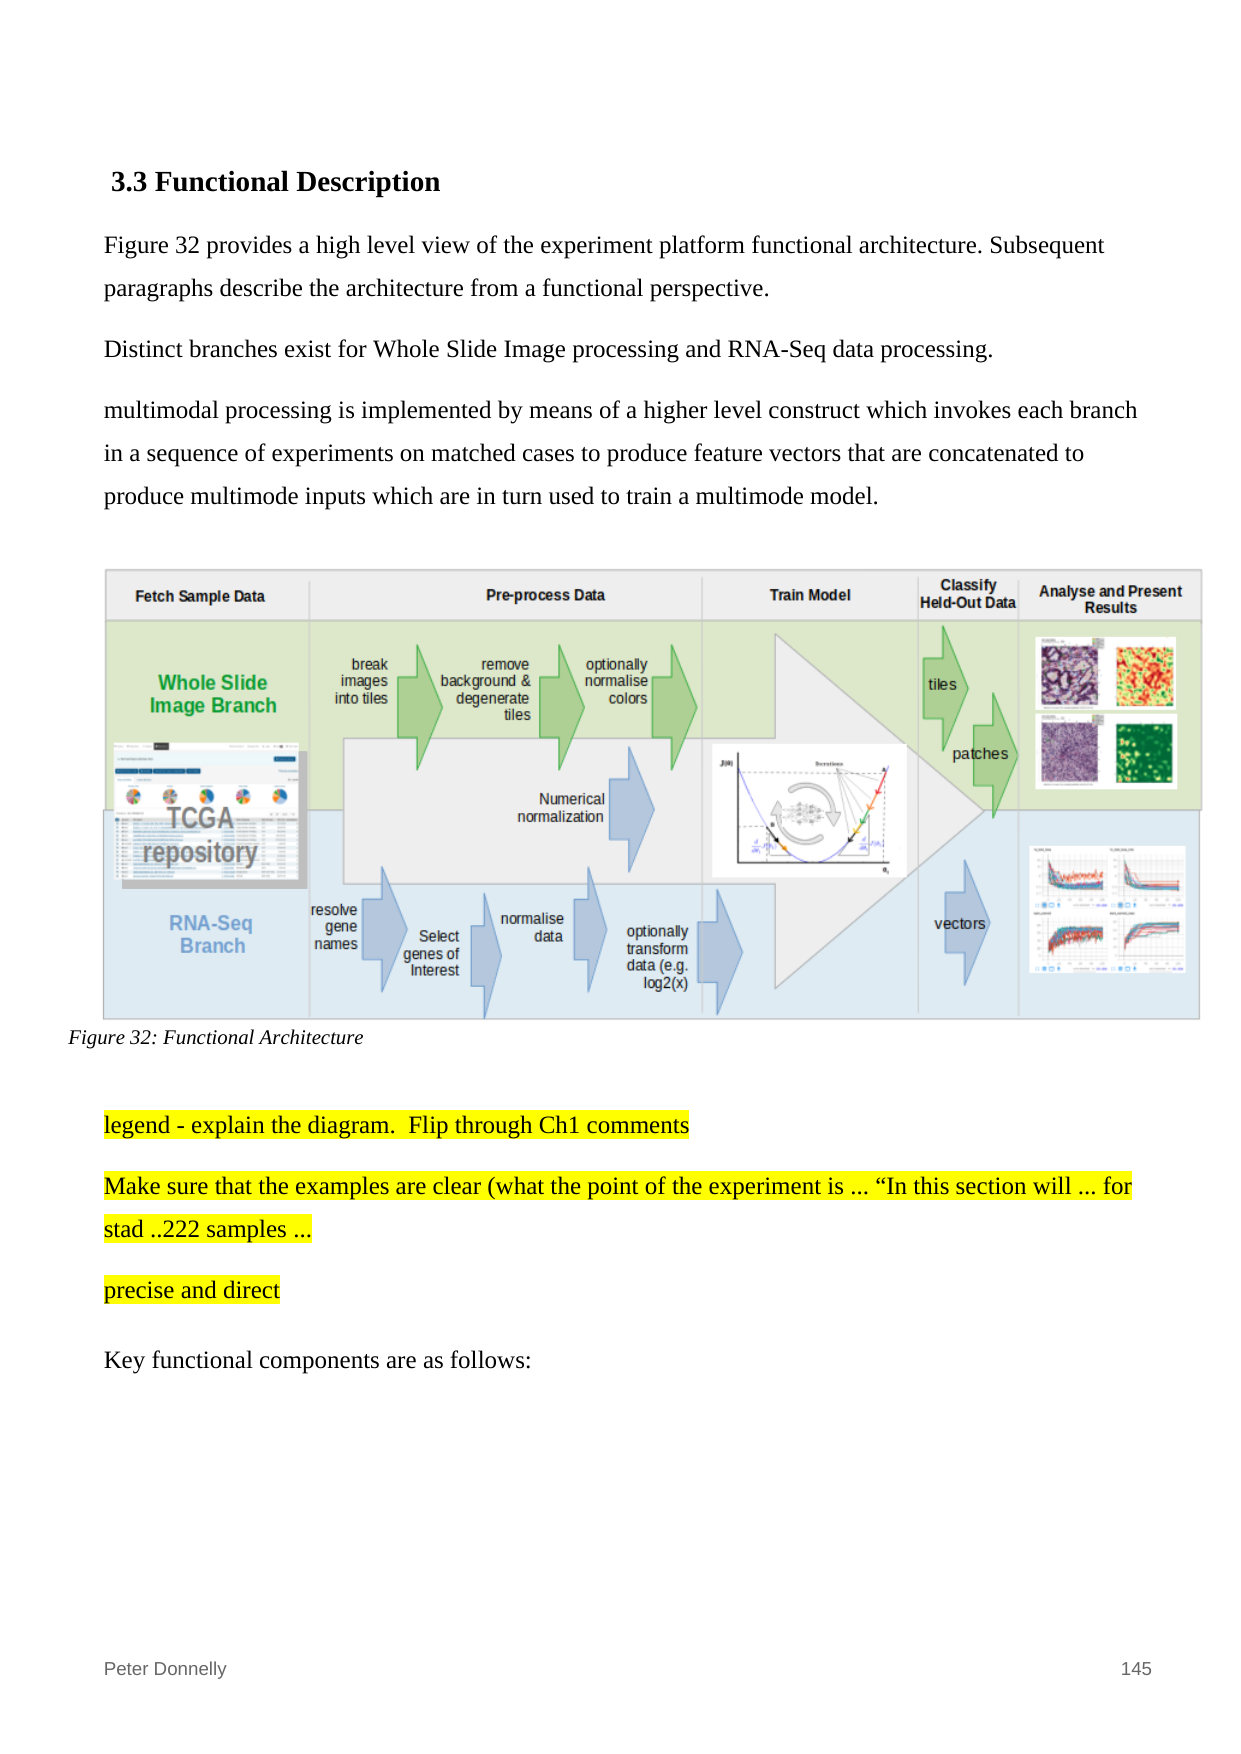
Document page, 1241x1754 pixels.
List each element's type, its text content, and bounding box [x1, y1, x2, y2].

subtitle Functional Description [103, 164, 1146, 198]
text legend - explain the diagram. Flip through Ch1 comments [103, 1110, 1146, 1139]
text multimodal processing is implemented by means of a higher level construct which invokes each branch in a sequence of experiments on matched cases to produce feature vectors that are concatenated to produce multimode inputs which are in turn used to train a multimode model. [103, 395, 1146, 510]
text ­ [68, 560, 91, 572]
text Distinct branches exist for Whole Slide Image processing and RNA-Seq data processing. [103, 334, 1146, 363]
picture [91, 559, 1217, 1026]
text ­ [103, 1049, 1146, 1078]
text Make sure that the examples are clear (what the point of the experiment is ... “In this section will ... for stad ..222 samples ... [103, 1171, 1146, 1243]
text ­ [1217, 560, 1240, 572]
text Key functional components are as follows: [103, 1345, 1146, 1373]
text ­ [103, 542, 1146, 559]
text precise and direct [103, 1275, 1146, 1304]
text Figure 32 provides a high level view of the experiment platform functional architecture. Subsequent paragraphs describe the architecture from a functional perspective. [103, 230, 1146, 302]
text Figure 32: Functional Architecture [68, 1026, 1240, 1049]
